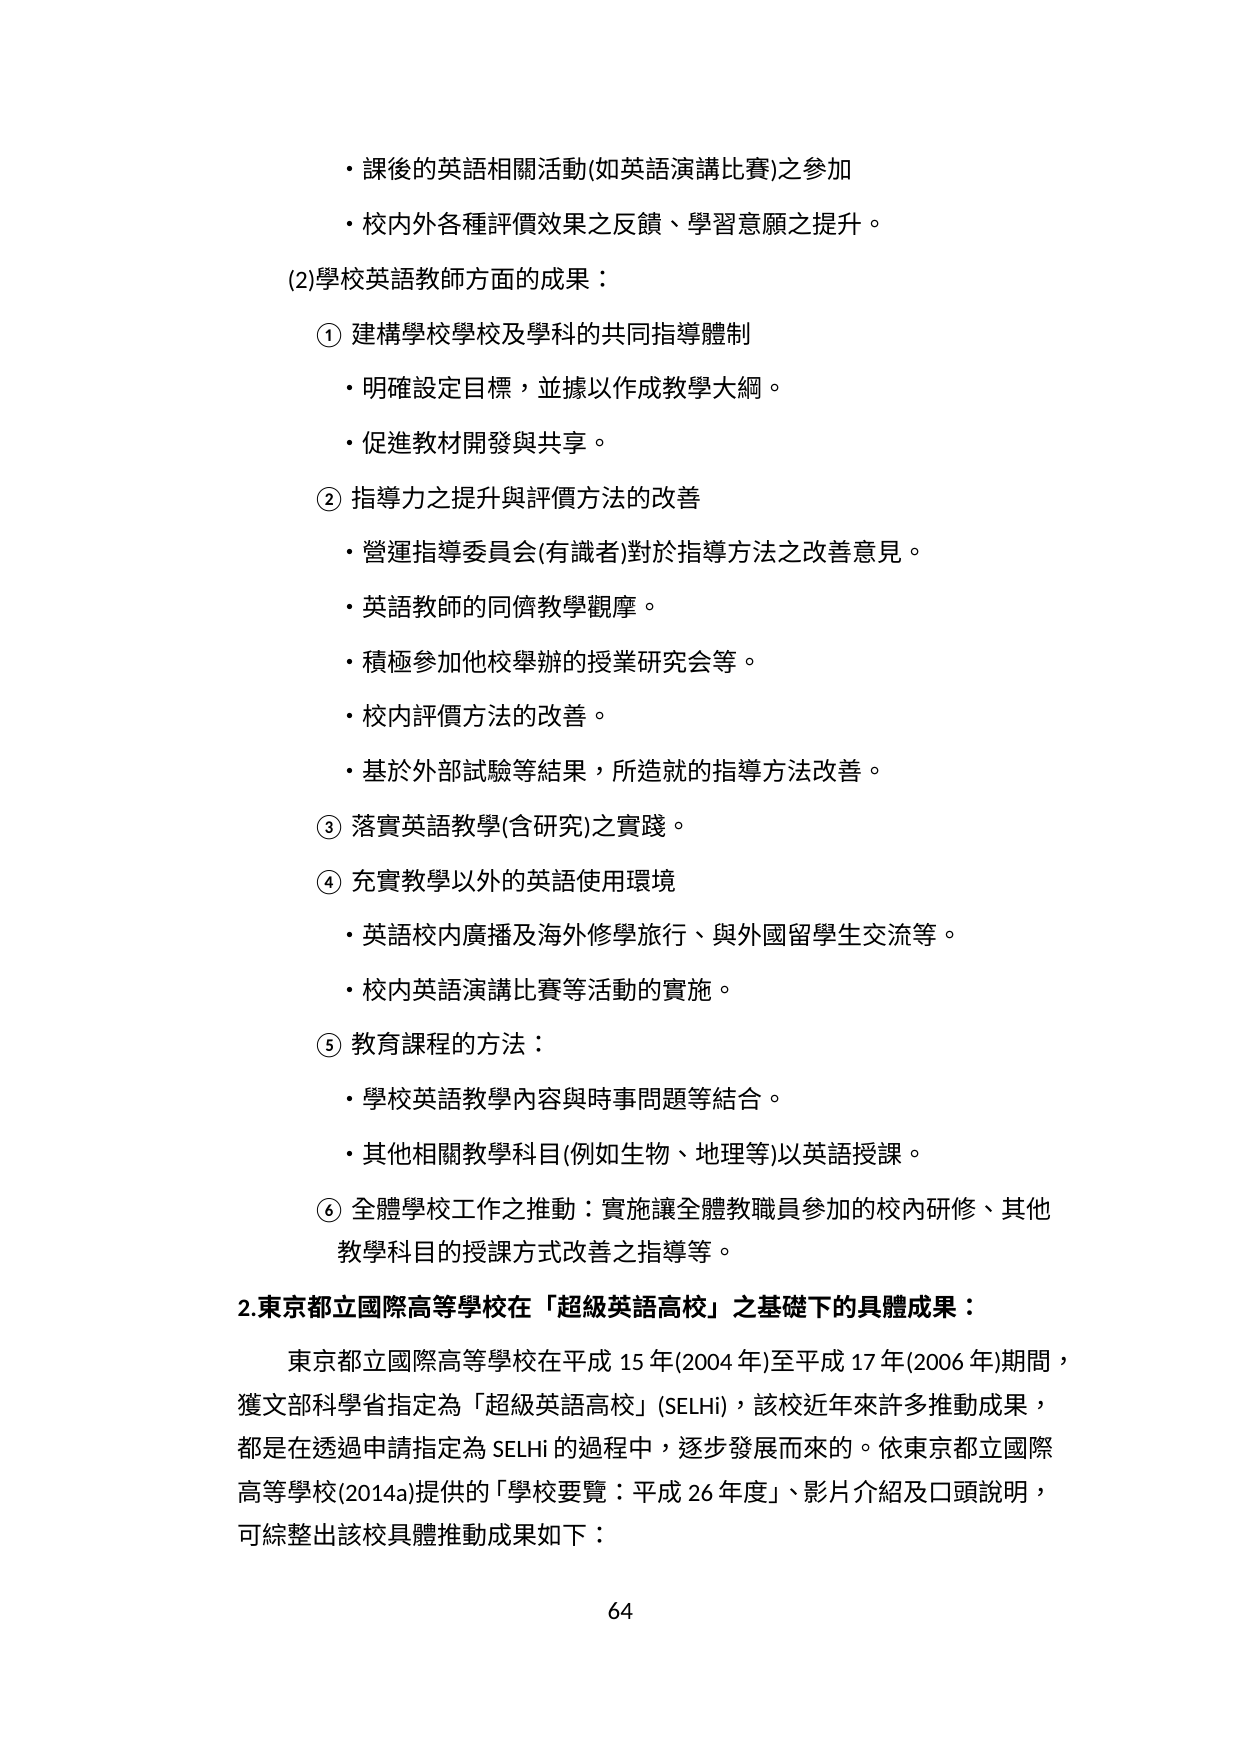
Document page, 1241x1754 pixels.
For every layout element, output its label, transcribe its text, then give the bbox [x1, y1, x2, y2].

text 2.東京都立國際高等學校在「超級英語高校」之基礎下的具體成果： [187, 1287, 1053, 1323]
text ・校内英語演講比賽等活動的實施。 [187, 970, 1053, 1007]
text 東京都立國際高等學校在平成15年(2004年)至平成17年(2006年)期間，獲文部科學省指定為「超級英語高校」(SELHi)，該校近年來許多推動成果，都是在透過申請指定為SELHi的過程中，逐步發展而來的。依東京都立國際高等學校(2014a)提供的「學校要覽：平成26年度」、影片介紹及口頭說明，可綜整出該校具體推動成果如下： [237, 1342, 1053, 1552]
text ・明確設定目標，並據以作成教學大綱。 [187, 369, 1053, 405]
text ②指導力之提升與評價方法的改善 [187, 478, 1053, 514]
text ・校内外各種評價效果之反饋、學習意願之提升。 [237, 205, 1053, 241]
text ①建構學校學校及學科的共同指導體制 [187, 314, 1053, 350]
text ・營運指導委員会(有識者)對於指導方法之改善意見。 [237, 533, 1053, 569]
text ・校内評價方法的改善。 [237, 697, 1053, 733]
text ⑤教育課程的方法： [187, 1025, 1053, 1061]
text ・課後的英語相關活動(如英語演講比賽)之參加 [237, 150, 1053, 186]
text ・英語教師的同儕教學觀摩。 [237, 587, 1053, 624]
text (2)學校英語教師方面的成果： [187, 259, 1053, 296]
text ・其他相關教學科目(例如生物、地理等)以英語授課。 [187, 1134, 1053, 1171]
text ・積極參加他校舉辦的授業研究会等。 [237, 642, 1053, 678]
text ・英語校内廣播及海外修學旅行、與外國留學生交流等。 [187, 916, 1053, 952]
text ⑥全體學校工作之推動：實施讓全體教職員參加的校內研修、其他教學科目的授課方式改善之指導等。 [312, 1189, 1053, 1269]
text ・學校英語教學內容與時事問題等結合。 [187, 1080, 1053, 1116]
text ③落實英語教學(含研究)之實踐。 [187, 806, 1053, 842]
text ・基於外部試驗等結果，所造就的指導方法改善。 [237, 752, 1053, 788]
text ・促進教材開發與共享。 [237, 423, 1053, 460]
text ④充實教學以外的英語使用環境 [187, 861, 1053, 897]
